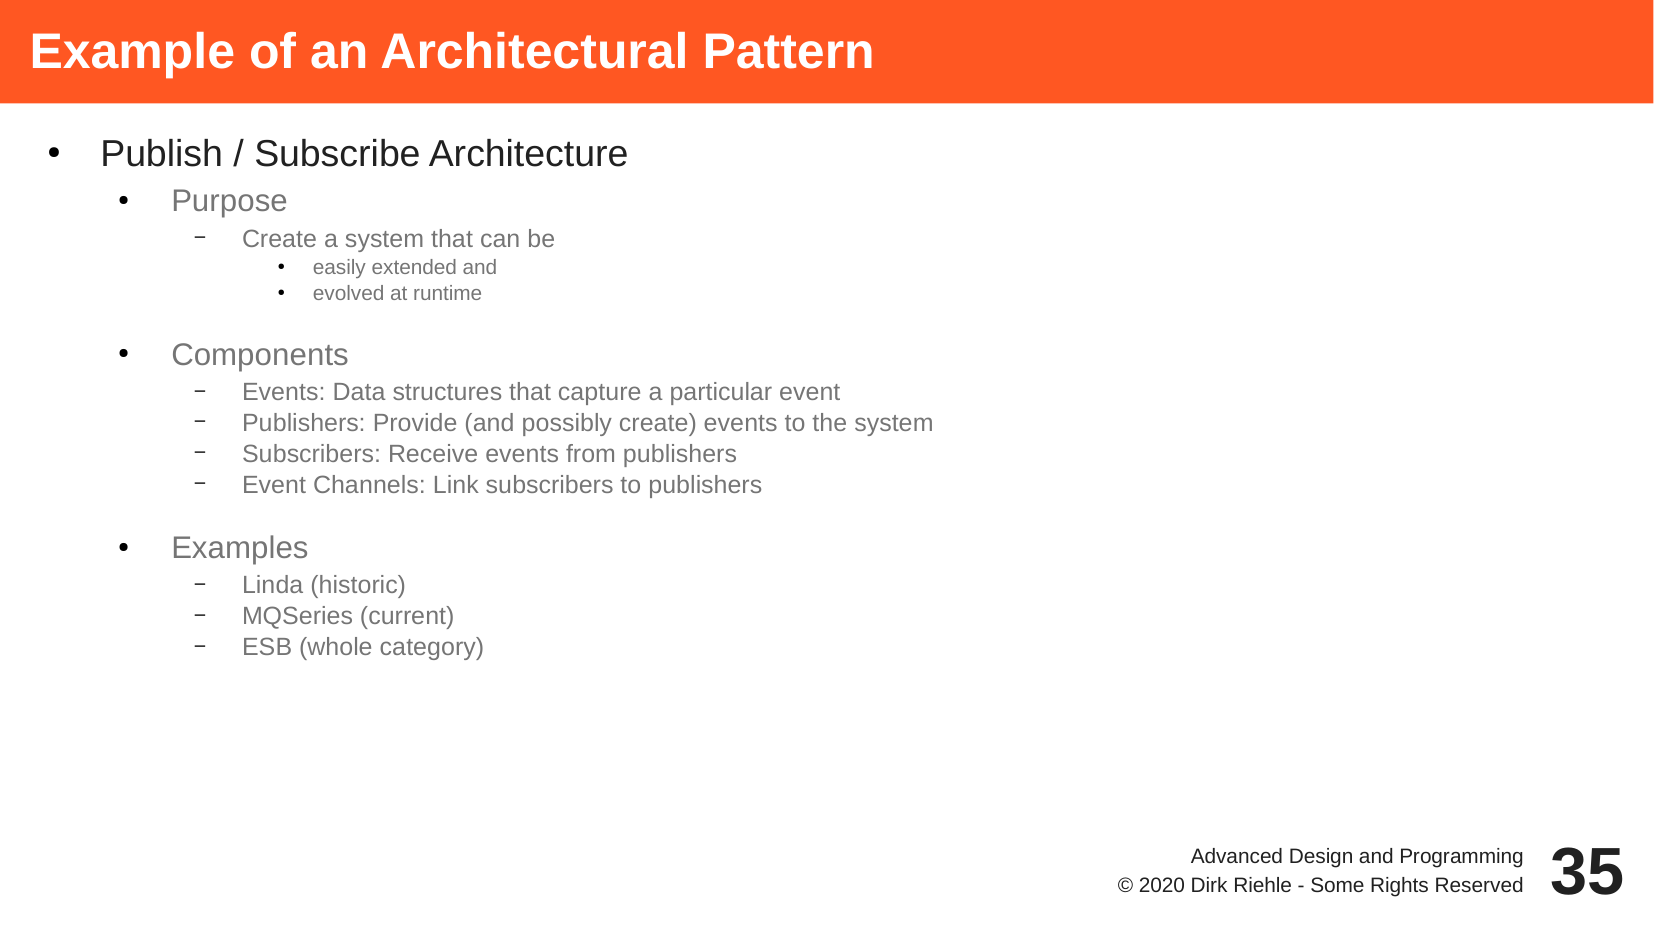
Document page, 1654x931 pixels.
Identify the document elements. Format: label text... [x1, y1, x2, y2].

list Publish / Subscribe Architecture Purpose Create a system that can be easily extended and evolved at runtime Components Events: Data structures that capture a particular event Publishers: Provide (and possibly create) events to the system Subscribers: Receive events from publishers Event Channels: Link subscribers to publishers Examples Linda (historic) MQSeries (current) ESB (whole category) [29, 132, 1625, 813]
title Example of an Architectural Pattern [0, 0, 1654, 104]
